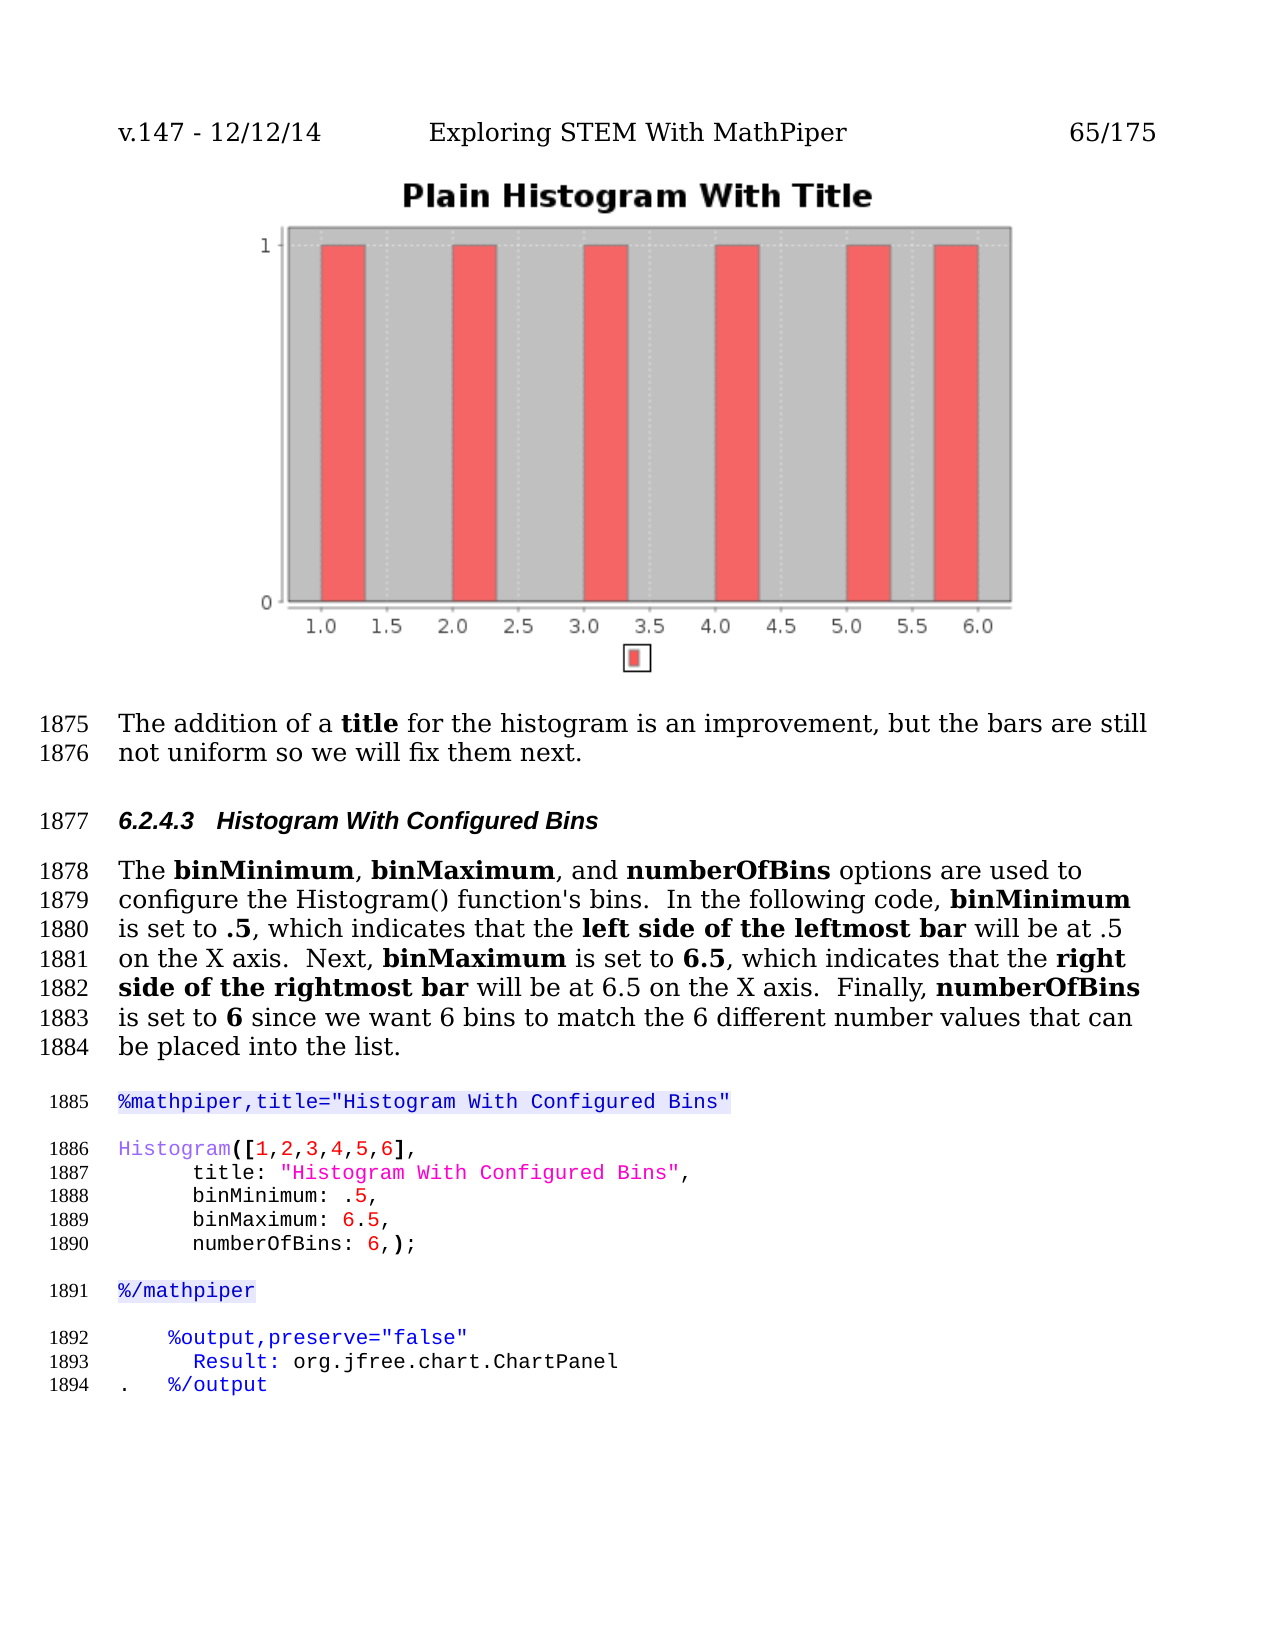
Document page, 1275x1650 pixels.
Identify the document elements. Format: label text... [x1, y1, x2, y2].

text %output,preserve="false" [118, 1327, 1157, 1351]
text The addition of a title for the histogram is an improvement, but the bars are still not uniform so we will fix them next. [118, 708, 1157, 767]
text . %/output [118, 1374, 1157, 1398]
text numberOfBins: 6,); [118, 1233, 1157, 1256]
picture [245, 176, 1030, 674]
subtitle Histogram With Configured Bins [118, 806, 1157, 835]
text binMinimum: .5, [118, 1185, 1157, 1209]
text Result: org.jfree.chart.ChartPanel [118, 1351, 1157, 1374]
text Histogram([1,2,3,4,5,6], [118, 1138, 1157, 1162]
text %mathpiper,title="Histogram With Configured Bins" [118, 1091, 1157, 1114]
text title: "Histogram With Configured Bins", [118, 1162, 1157, 1185]
text binMaximum: 6.5, [118, 1209, 1157, 1233]
text The binMinimum, binMaximum, and numberOfBins options are used to configure the Histogram() function's bins. In the following code, binMinimum is set to .5, which indicates that the left side of the leftmost bar will be at .5 on the X axis. Next, binMaximum is set to 6.5, which indicates that the right side of the rightmost bar will be at 6.5 on the X axis. Finally, numberOfBins is set to 6 since we want 6 bins to match the 6 different number values that can be placed into the list. [118, 856, 1157, 1061]
text %/mathpiper [118, 1280, 1157, 1303]
